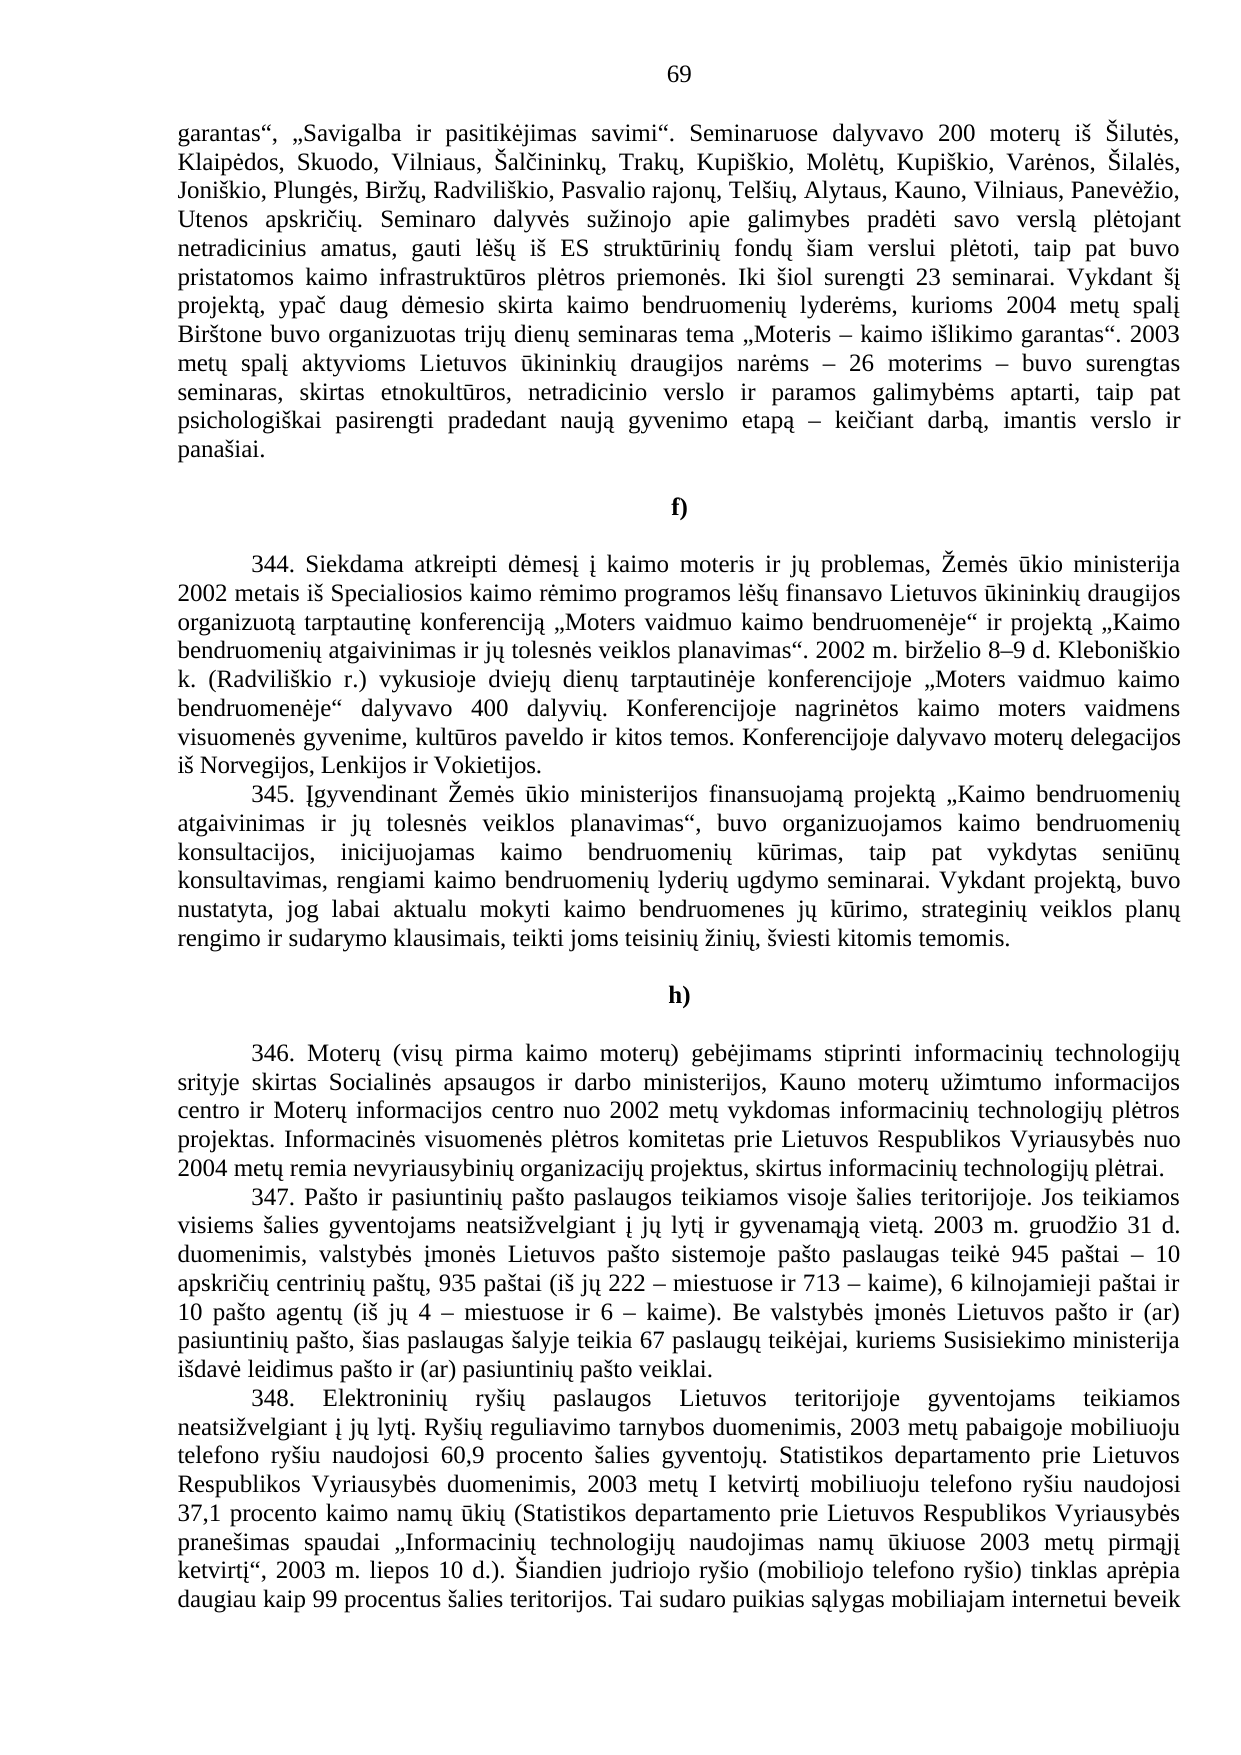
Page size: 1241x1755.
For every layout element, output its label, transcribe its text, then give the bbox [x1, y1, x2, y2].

text h) [177, 981, 1181, 1009]
text 346. Moterų (visų pirma kaimo moterų) gebėjimams stiprinti informacinių technologijų srityje skirtas Socialinės apsaugos ir darbo ministerijos, Kauno moterų užimtumo informacijos centro ir Moterų informacijos centro nuo 2002 metų vykdomas informacinių technologijų plėtros projektas. Informacinės visuomenės plėtros komitetas prie Lietuvos Respublikos Vyriausybės nuo 2004 metų remia nevyriausybinių organizacijų projektus, skirtus informacinių technologijų plėtrai. [177, 1038, 1181, 1182]
text f) [177, 492, 1181, 521]
text 348. Elektroninių ryšių paslaugos Lietuvos teritorijoje gyventojams teikiamos neatsižvelgiant į jų lytį. Ryšių reguliavimo tarnybos duomenimis, 2003 metų pabaigoje mobiliuoju telefono ryšiu naudojosi 60,9 procento šalies gyventojų. Statistikos departamento prie Lietuvos Respublikos Vyriausybės duomenimis, 2003 metų I ketvirtį mobiliuoju telefono ryšiu naudojosi 37,1 procento kaimo namų ūkių (Statistikos departamento prie Lietuvos Respublikos Vyriausybės pranešimas spaudai „Informacinių technologijų naudojimas namų ūkiuose 2003 metų pirmąjį ketvirtį“, 2003 m. liepos 10 d.). Šiandien judriojo ryšio (mobiliojo telefono ryšio) tinklas aprėpia daugiau kaip 99 procentus šalies teritorijos. Tai sudaro puikias sąlygas mobiliajam internetui beveik [177, 1383, 1181, 1613]
text 345. Įgyvendinant Žemės ūkio ministerijos finansuojamą projektą „Kaimo bendruomenių atgaivinimas ir jų tolesnės veiklos planavimas“, buvo organizuojamos kaimo bendruomenių konsultacijos, inicijuojamas kaimo bendruomenių kūrimas, taip pat vykdytas seniūnų konsultavimas, rengiami kaimo bendruomenių lyderių ugdymo seminarai. Vykdant projektą, buvo nustatyta, jog labai aktualu mokyti kaimo bendruomenes jų kūrimo, strateginių veiklos planų rengimo ir sudarymo klausimais, teikti joms teisinių žinių, šviesti kitomis temomis. [177, 779, 1181, 952]
text 344. Siekdama atkreipti dėmesį į kaimo moteris ir jų problemas, Žemės ūkio ministerija 2002 metais iš Specialiosios kaimo rėmimo programos lėšų finansavo Lietuvos ūkininkių draugijos organizuotą tarptautinę konferenciją „Moters vaidmuo kaimo bendruomenėje“ ir projektą „Kaimo bendruomenių atgaivinimas ir jų tolesnės veiklos planavimas“. 2002 m. birželio 8–9 d. Kleboniškio k. (Radviliškio r.) vykusioje dviejų dienų tarptautinėje konferencijoje „Moters vaidmuo kaimo bendruomenėje“ dalyvavo 400 dalyvių. Konferencijoje nagrinėtos kaimo moters vaidmens visuomenės gyvenime, kultūros paveldo ir kitos temos. Konferencijoje dalyvavo moterų delegacijos iš Norvegijos, Lenkijos ir Vokietijos. [177, 549, 1181, 779]
text garantas“, „Savigalba ir pasitikėjimas savimi“. Seminaruose dalyvavo 200 moterų iš Šilutės, Klaipėdos, Skuodo, Vilniaus, Šalčininkų, Trakų, Kupiškio, Molėtų, Kupiškio, Varėnos, Šilalės, Joniškio, Plungės, Biržų, Radviliškio, Pasvalio rajonų, Telšių, Alytaus, Kauno, Vilniaus, Panevėžio, Utenos apskričių. Seminaro dalyvės sužinojo apie galimybes pradėti savo verslą plėtojant netradicinius amatus, gauti lėšų iš ES struktūrinių fondų šiam verslui plėtoti, taip pat buvo pristatomos kaimo infrastruktūros plėtros priemonės. Iki šiol surengti 23 seminarai. Vykdant šį projektą, ypač daug dėmesio skirta kaimo bendruomenių lyderėms, kurioms 2004 metų spalį Birštone buvo organizuotas trijų dienų seminaras tema „Moteris – kaimo išlikimo garantas“. 2003 metų spalį aktyvioms Lietuvos ūkininkių draugijos narėms – 26 moterims – buvo surengtas seminaras, skirtas etnokultūros, netradicinio verslo ir paramos galimybėms aptarti, taip pat psichologiškai pasirengti pradedant naują gyvenimo etapą – keičiant darbą, imantis verslo ir panašiai. [177, 118, 1181, 463]
text 347. Pašto ir pasiuntinių pašto paslaugos teikiamos visoje šalies teritorijoje. Jos teikiamos visiems šalies gyventojams neatsižvelgiant į jų lytį ir gyvenamąją vietą. 2003 m. gruodžio 31 d. duomenimis, valstybės įmonės Lietuvos pašto sistemoje pašto paslaugas teikė 945 paštai – 10 apskričių centrinių paštų, 935 paštai (iš jų 222 – miestuose ir 713 – kaime), 6 kilnojamieji paštai ir 10 pašto agentų (iš jų 4 – miestuose ir 6 – kaime). Be valstybės įmonės Lietuvos pašto ir (ar) pasiuntinių pašto, šias paslaugas šalyje teikia 67 paslaugų teikėjai, kuriems Susisiekimo ministerija išdavė leidimus pašto ir (ar) pasiuntinių pašto veiklai. [177, 1182, 1181, 1383]
